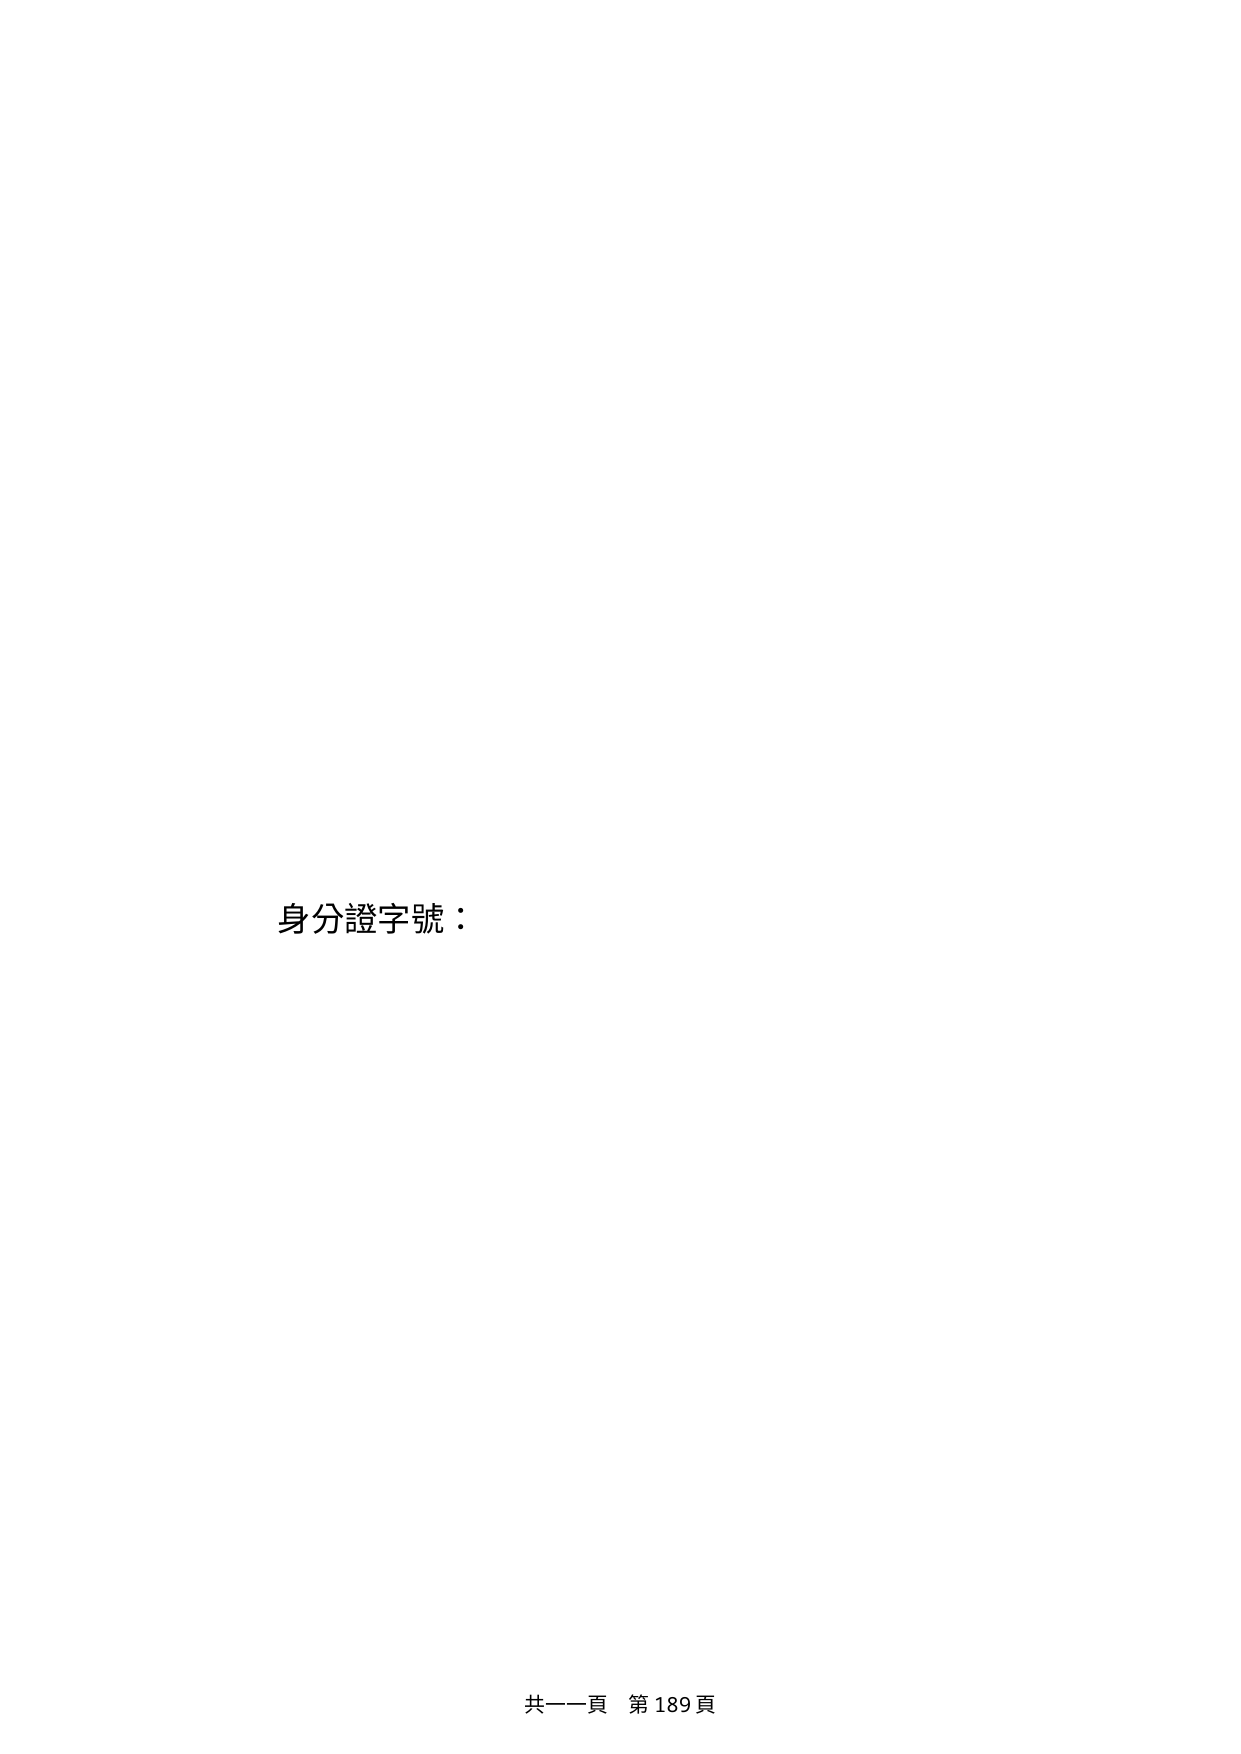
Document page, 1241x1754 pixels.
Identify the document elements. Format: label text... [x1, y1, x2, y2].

text 身分證字號： [118, 874, 1122, 936]
